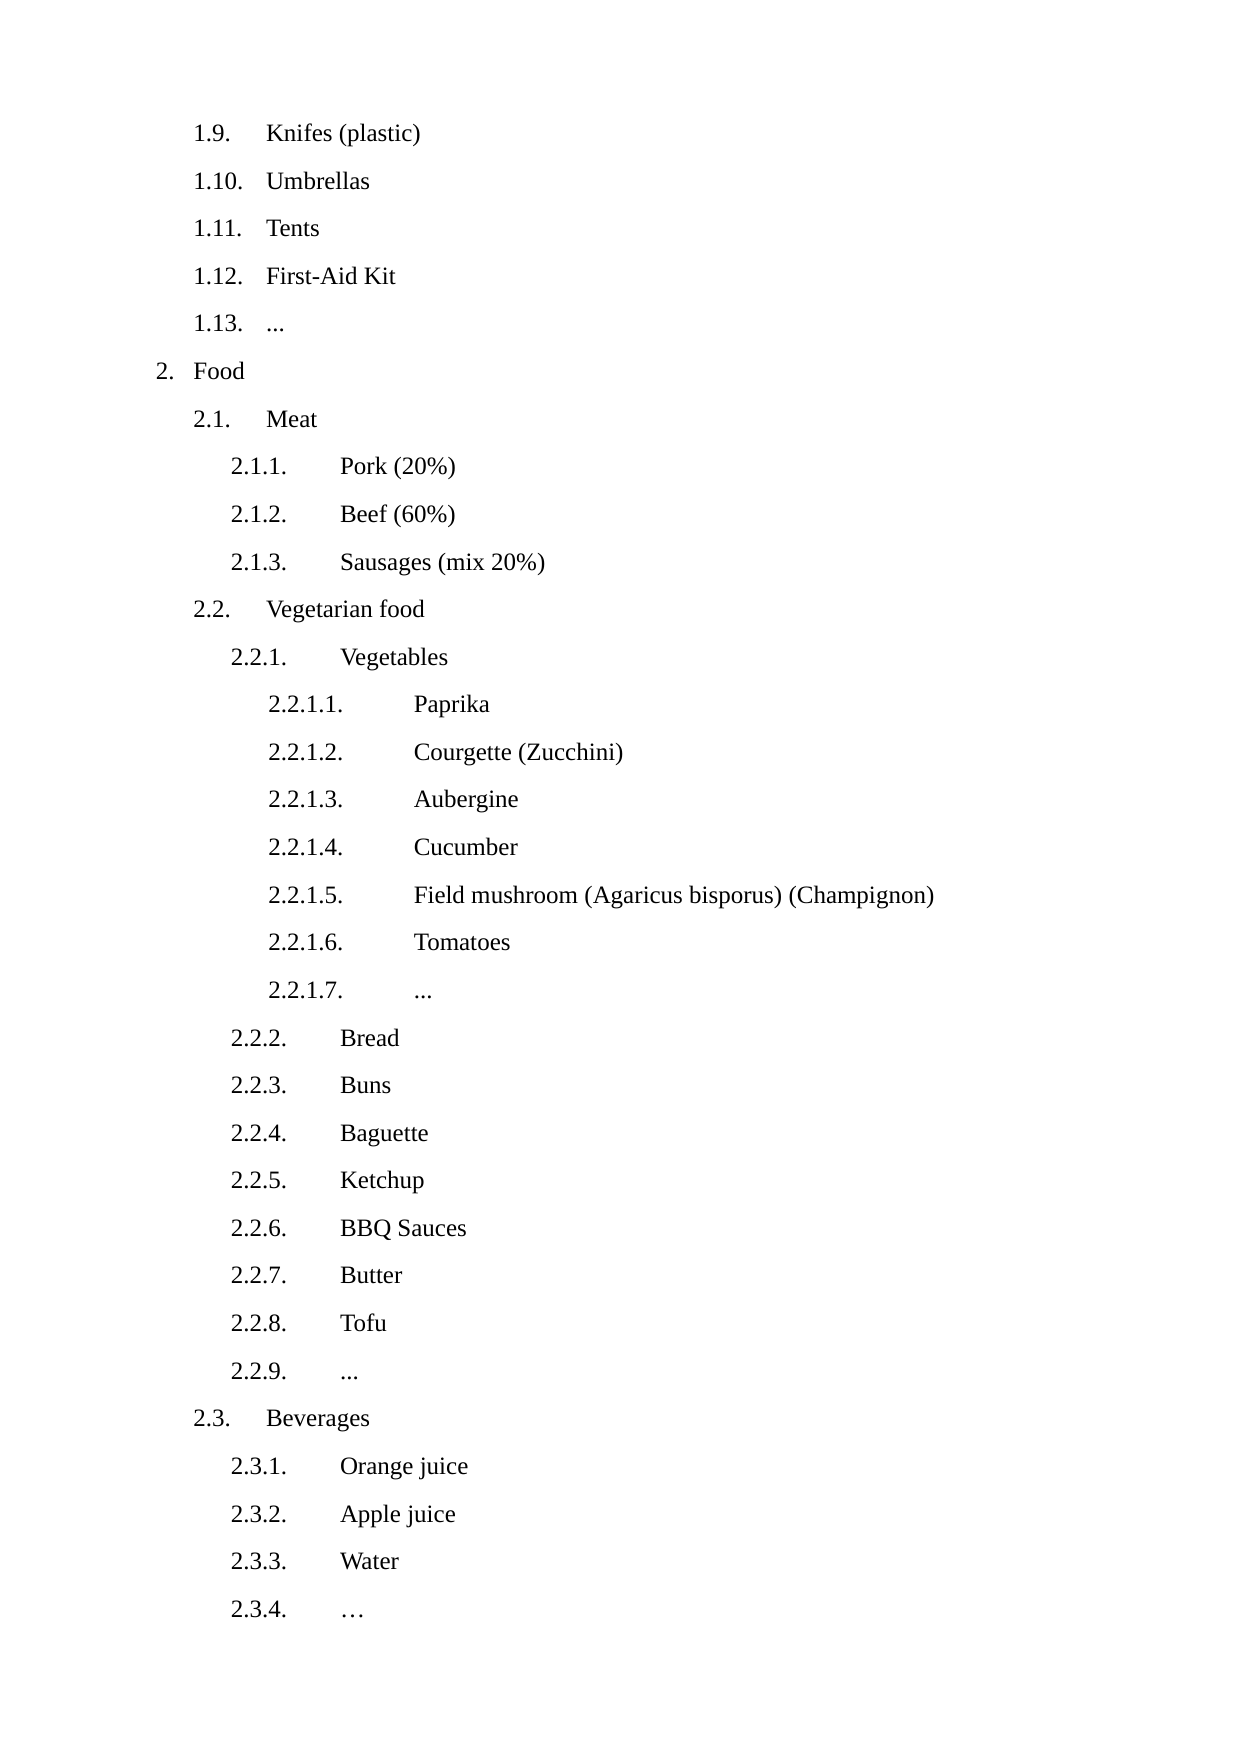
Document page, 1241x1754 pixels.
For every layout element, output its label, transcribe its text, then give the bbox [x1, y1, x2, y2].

list Field mushroom (Agaricus bisporus) (Champignon) [268, 880, 1122, 908]
list Ketchup [231, 1165, 1122, 1194]
list Cucumber [268, 832, 1122, 861]
list Paprika [268, 689, 1122, 718]
list Vegetarian food [193, 594, 1122, 623]
list Food [156, 356, 1122, 385]
list Beef (60%) [231, 499, 1122, 528]
list Orange juice [231, 1451, 1122, 1480]
list Meat [193, 404, 1122, 432]
list Courgette (Zucchini) [268, 737, 1122, 766]
list Umbrellas [193, 166, 1122, 194]
list Aubergine [268, 784, 1122, 813]
list Tents [193, 213, 1122, 242]
list Butter [231, 1261, 1122, 1289]
list ... [193, 308, 1122, 337]
list Pork (20%) [231, 451, 1122, 480]
list Water [231, 1546, 1122, 1575]
list Tomatoes [268, 927, 1122, 956]
list Vegetables [231, 642, 1122, 671]
list Apple juice [231, 1499, 1122, 1527]
list Sausages (mix 20%) [231, 547, 1122, 575]
list Knifes (plastic) [193, 118, 1122, 147]
list … [231, 1594, 1122, 1623]
list Tofu [231, 1308, 1122, 1337]
list Beverages [193, 1403, 1122, 1432]
list Buns [231, 1070, 1122, 1099]
list ... [231, 1356, 1122, 1384]
list First-Aid Kit [193, 261, 1122, 290]
list Baguette [231, 1118, 1122, 1147]
list ... [268, 975, 1122, 1004]
list Bread [231, 1023, 1122, 1051]
list BBQ Sauces [231, 1213, 1122, 1242]
